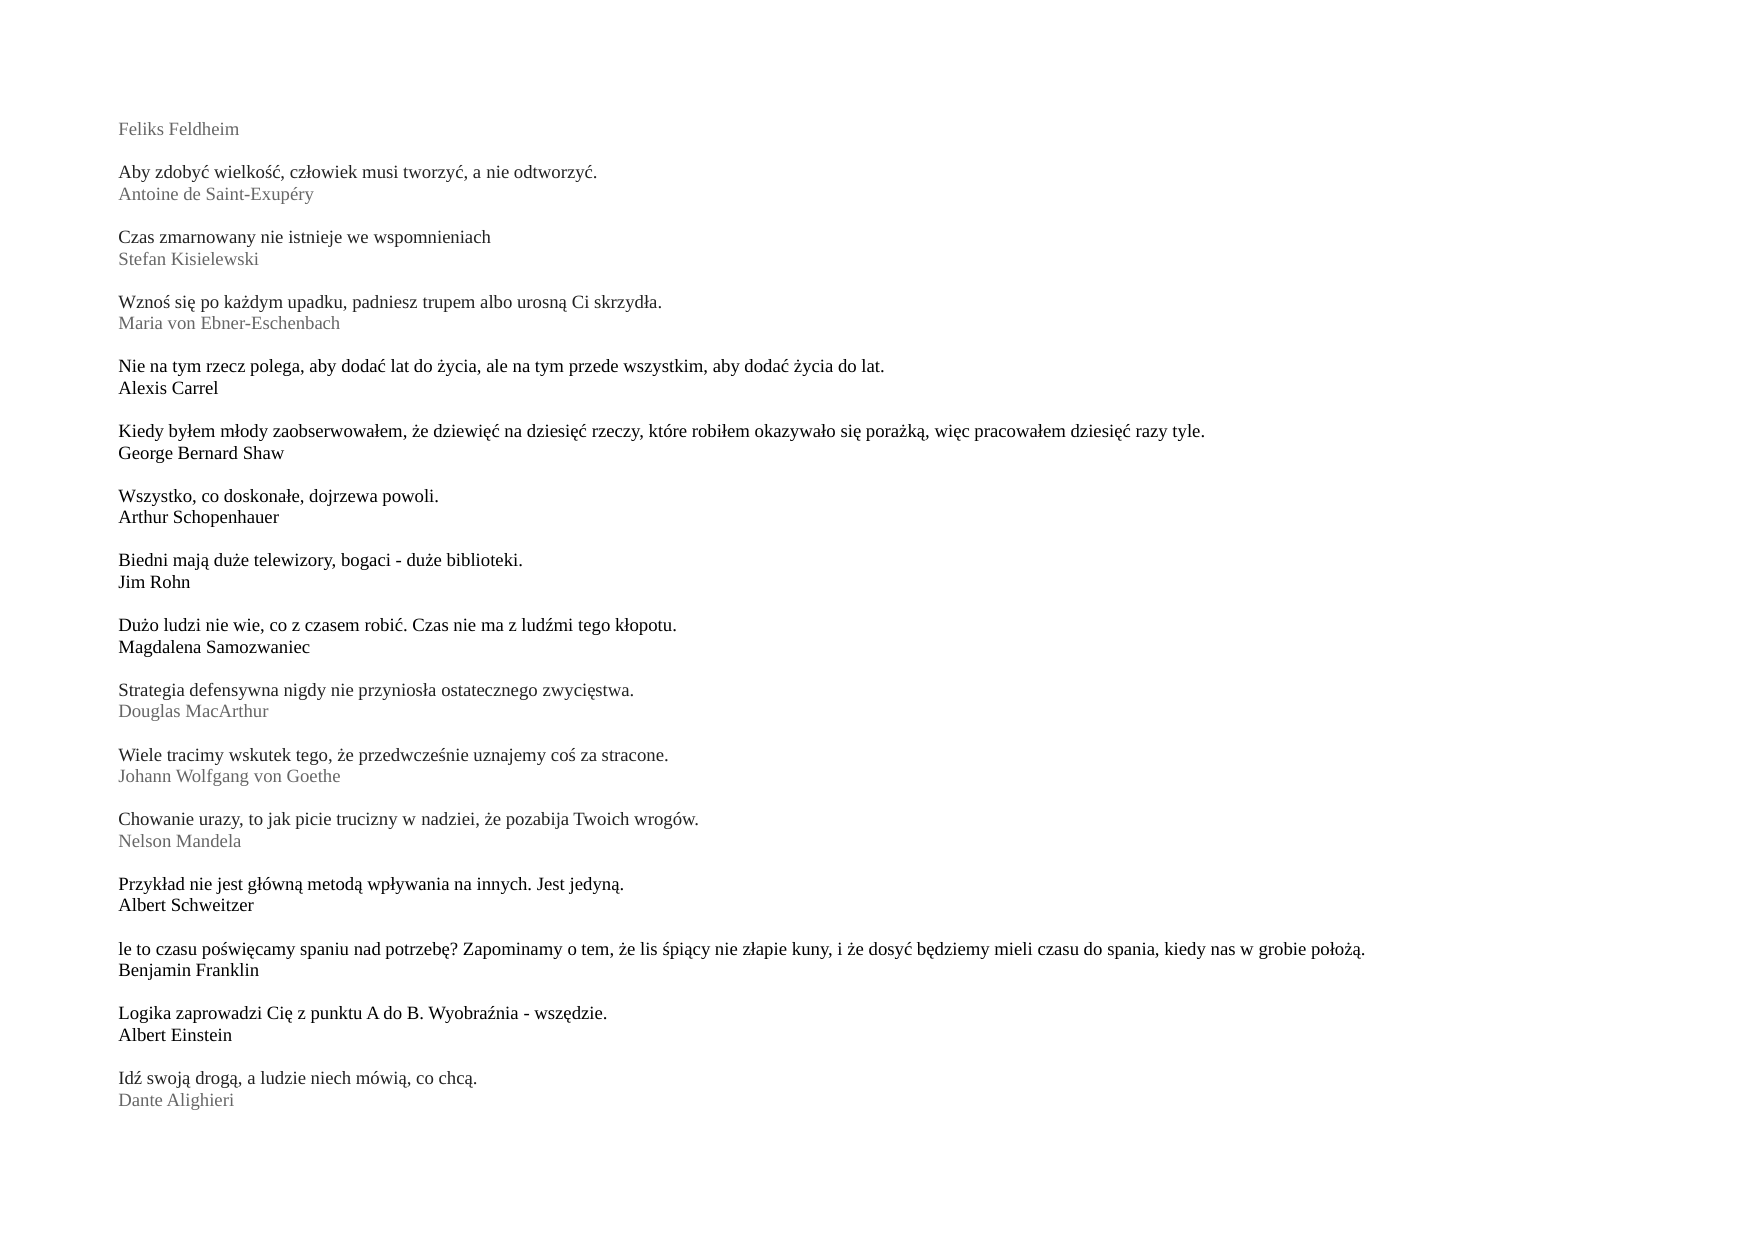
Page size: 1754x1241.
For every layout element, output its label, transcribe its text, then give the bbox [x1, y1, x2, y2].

text Albert Einstein [118, 1024, 1636, 1045]
text Wznoś się po każdym upadku, padniesz trupem albo urosną Ci skrzydła. [118, 291, 1636, 312]
text Biedni mają duże telewizory, bogaci - duże biblioteki. [118, 549, 1636, 571]
text Chowanie urazy, to jak picie trucizny w nadziei, że pozabija Twoich wrogów. [118, 808, 1636, 830]
text Arthur Schopenhauer [118, 506, 1636, 528]
text Nelson Mandela [118, 830, 1636, 851]
text Przykład nie jest główną metodą wpływania na innych. Jest jedyną. [118, 873, 1636, 894]
text Nie na tym rzecz polega, aby dodać lat do życia, ale na tym przede wszystkim, aby dodać życia do lat. [118, 355, 1636, 377]
text Antoine de Saint-Exupéry [118, 183, 1636, 204]
text Maria von Ebner-Eschenbach [118, 312, 1636, 334]
text Dante Alighieri [118, 1088, 1636, 1110]
text Feliks Feldheim [118, 118, 1636, 140]
text Logika zaprowadzi Cię z punktu A do B. Wyobraźnia - wszędzie. [118, 1002, 1636, 1024]
text Benjamin Franklin [118, 959, 1636, 981]
text Czas zmarnowany nie istnieje we wspomnieniach [118, 226, 1636, 247]
text Aby zdobyć wielkość, człowiek musi tworzyć, a nie odtworzyć. [118, 161, 1636, 183]
text Douglas MacArthur [118, 700, 1636, 722]
text Alexis Carrel [118, 377, 1636, 398]
text Kiedy byłem młody zaobserwowałem, że dziewięć na dziesięć rzeczy, które robiłem okazywało się porażką, więc pracowałem dziesięć razy tyle. [118, 420, 1636, 442]
text Albert Schweitzer [118, 894, 1636, 916]
text Dużo ludzi nie wie, co z czasem robić. Czas nie ma z ludźmi tego kłopotu. [118, 614, 1636, 636]
text Johann Wolfgang von Goethe [118, 765, 1636, 787]
text Stefan Kisielewski [118, 247, 1636, 269]
text George Bernard Shaw [118, 442, 1636, 463]
text Strategia defensywna nigdy nie przyniosła ostatecznego zwycięstwa. [118, 679, 1636, 700]
text Jim Rohn [118, 571, 1636, 592]
text Wiele tracimy wskutek tego, że przedwcześnie uznajemy coś za stracone. [118, 743, 1636, 765]
text Magdalena Samozwaniec [118, 636, 1636, 657]
text le to czasu poświęcamy spaniu nad potrzebę? Zapominamy o tem, że lis śpiący nie złapie kuny, i że dosyć będziemy mieli czasu do spania, kiedy nas w grobie położą. [118, 937, 1636, 959]
text Idź swoją drogą, a ludzie niech mówią, co chcą. [118, 1067, 1636, 1088]
text Wszystko, co doskonałe, dojrzewa powoli. [118, 485, 1636, 506]
